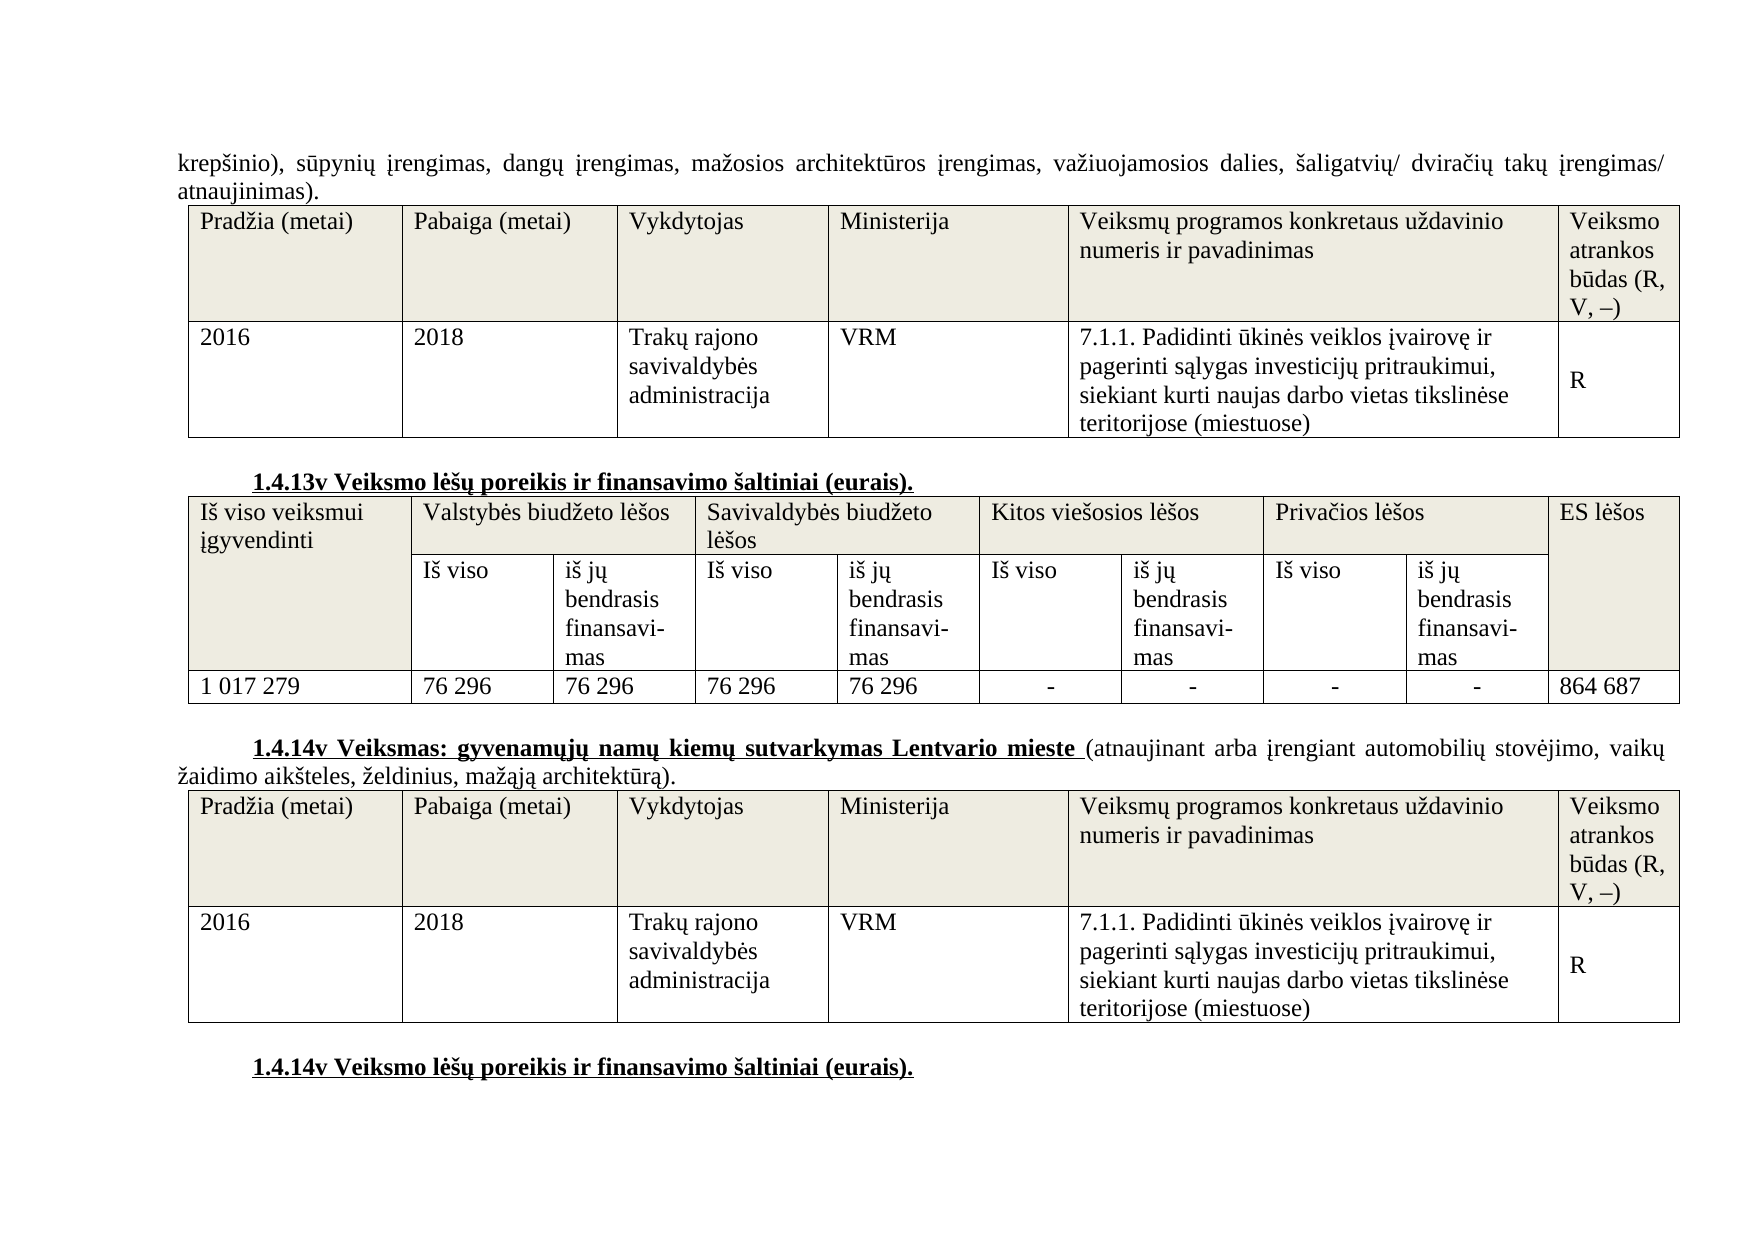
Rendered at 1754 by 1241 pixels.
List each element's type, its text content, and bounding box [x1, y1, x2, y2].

table_cell Trakų rajono savivaldybės administracija [618, 907, 828, 1022]
table_header Valstybės biudžeto lėšos [412, 497, 695, 554]
table_header Iš viso veiksmui įgyvendinti [189, 497, 411, 670]
table_cell Iš viso [980, 555, 1121, 670]
table_cell 864 687 [1549, 671, 1679, 703]
table_cell iš jų bendrasis finansavi- mas [838, 555, 979, 670]
table_cell 2018 [403, 322, 617, 437]
table_cell iš jų bendrasis finansavi- mas [1407, 555, 1548, 670]
table_cell iš jų bendrasis finansavi- mas [554, 555, 695, 670]
table_cell Trakų rajono savivaldybės administracija [618, 322, 828, 437]
table_header Pradžia (metai) [189, 791, 402, 906]
table_header Veiksmo atrankos būdas (R, V, –) [1559, 206, 1679, 321]
table_header Pradžia (metai) [189, 206, 402, 321]
table_cell 2016 [189, 322, 402, 437]
table_header ES lėšos [1549, 497, 1679, 670]
table_cell 7.1.1. Padidinti ūkinės veiklos įvairovę ir pagerinti sąlygas investicijų pritraukimui, siekiant kurti naujas darbo vietas tikslinėse teritorijose (miestuose) [1069, 322, 1558, 437]
table_cell VRM [829, 907, 1068, 1022]
table_header Vykdytojas [618, 791, 828, 906]
table_cell - [980, 671, 1121, 703]
text krepšinio), sūpynių įrengimas, dangų įrengimas, mažosios architektūros įrengimas, važiuojamosios dalies, šaligatvių/ dviračių takų įrengimas/ atnaujinimas). [177, 148, 1665, 205]
table_cell iš jų bendrasis finansavi- mas [1122, 555, 1263, 670]
table_header Pabaiga (metai) [403, 791, 617, 906]
table_header Vykdytojas [618, 206, 828, 321]
table_header Veiksmų programos konkretaus uždavinio numeris ir pavadinimas [1069, 791, 1558, 906]
table_cell R [1559, 907, 1679, 1022]
table_cell VRM [829, 322, 1068, 437]
table_cell 76 296 [412, 671, 553, 703]
table_header Veiksmo atrankos būdas (R, V, –) [1559, 791, 1679, 906]
table_header Privačios lėšos [1264, 497, 1548, 554]
text 1.4.13v Veiksmo lėšų poreikis ir finansavimo šaltiniai (eurais). [177, 467, 1665, 496]
table_header Pabaiga (metai) [403, 206, 617, 321]
table_cell - [1264, 671, 1406, 703]
table_cell 1 017 279 [189, 671, 411, 703]
table_cell 2016 [189, 907, 402, 1022]
table_cell 7.1.1. Padidinti ūkinės veiklos įvairovę ir pagerinti sąlygas investicijų pritraukimui, siekiant kurti naujas darbo vietas tikslinėse teritorijose (miestuose) [1069, 907, 1558, 1022]
table_cell 2018 [403, 907, 617, 1022]
table_header Ministerija [829, 206, 1068, 321]
table_cell Iš viso [412, 555, 553, 670]
table_cell Iš viso [696, 555, 837, 670]
table_header Savivaldybės biudžeto lėšos [696, 497, 979, 554]
table_header Veiksmų programos konkretaus uždavinio numeris ir pavadinimas [1069, 206, 1558, 321]
table_cell 76 296 [838, 671, 979, 703]
table_header Ministerija [829, 791, 1068, 906]
table_cell - [1122, 671, 1263, 703]
table_cell - [1407, 671, 1548, 703]
table_cell Iš viso [1264, 555, 1406, 670]
text 1.4.14v Veiksmo lėšų poreikis ir finansavimo šaltiniai (eurais). [177, 1052, 1665, 1081]
table_cell 76 296 [696, 671, 837, 703]
table_header Kitos viešosios lėšos [980, 497, 1263, 554]
table_cell R [1559, 322, 1679, 437]
text 1.4.14v Veiksmas: gyvenamųjų namų kiemų sutvarkymas Lentvario mieste (atnaujinant arba įrengiant automobilių stovėjimo, vaikų žaidimo aikšteles, želdinius, mažąją architektūrą). [177, 733, 1665, 790]
table_cell 76 296 [554, 671, 695, 703]
